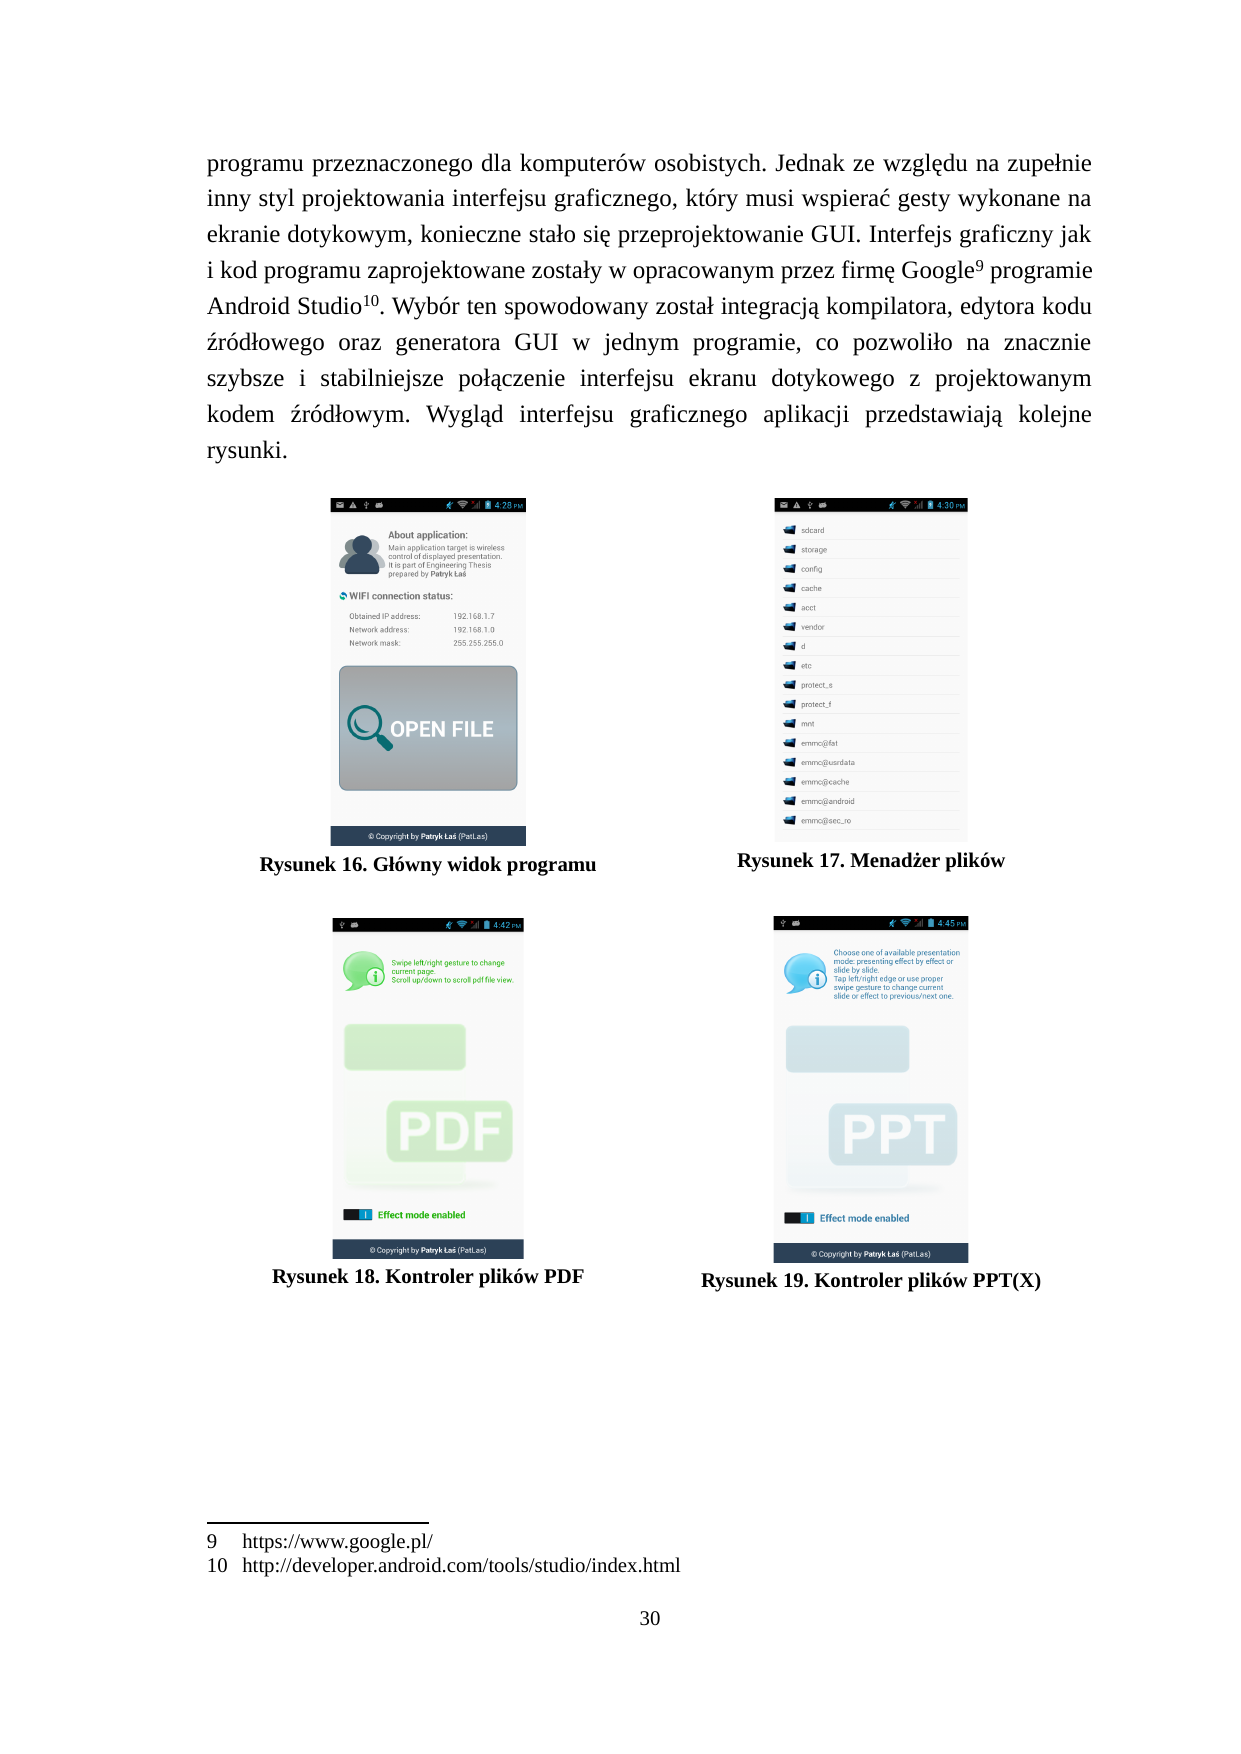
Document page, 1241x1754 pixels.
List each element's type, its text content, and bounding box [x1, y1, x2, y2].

text programu przeznaczonego dla komputerów osobistych. Jednak ze względu na zupełnie inny styl projektowania interfejsu graficznego, który musi wspierać gesty wykonane na ekranie dotykowym, konieczne stało się przeprojektowanie GUI. Interfejs graficzny jak i kod programu zaprojektowane zostały w opracowanym przez firmę Google programie Android Studio. Wybór ten spowodowany został integracją kompilatora, edytora kodu źródłowego oraz generatora GUI w jednym programie, co pozwoliło na znacznie szybsze i stabilniejsze połączenie interfejsu ekranu dotykowego z projektowanym kodem źródłowym. Wygląd interfejsu graficznego aplikacji przedstawiają kolejne rysunki. [207, 148, 1093, 464]
picture [332, 918, 524, 1259]
picture [330, 498, 526, 846]
table_header Rysunek 18. Kontroler plików PDF [207, 911, 649, 1328]
table_header Rysunek 19. Kontroler plików PPT(X) [650, 911, 1093, 1328]
picture [773, 916, 969, 1263]
text http://developer.android.com/tools/studio/index.html [207, 1553, 1093, 1577]
picture [774, 498, 968, 842]
table_header Rysunek 16. Główny widok programu [207, 486, 649, 911]
table_header Rysunek 17. Menadżer plików [650, 486, 1093, 911]
text https://www.google.pl/ [207, 1529, 1093, 1553]
